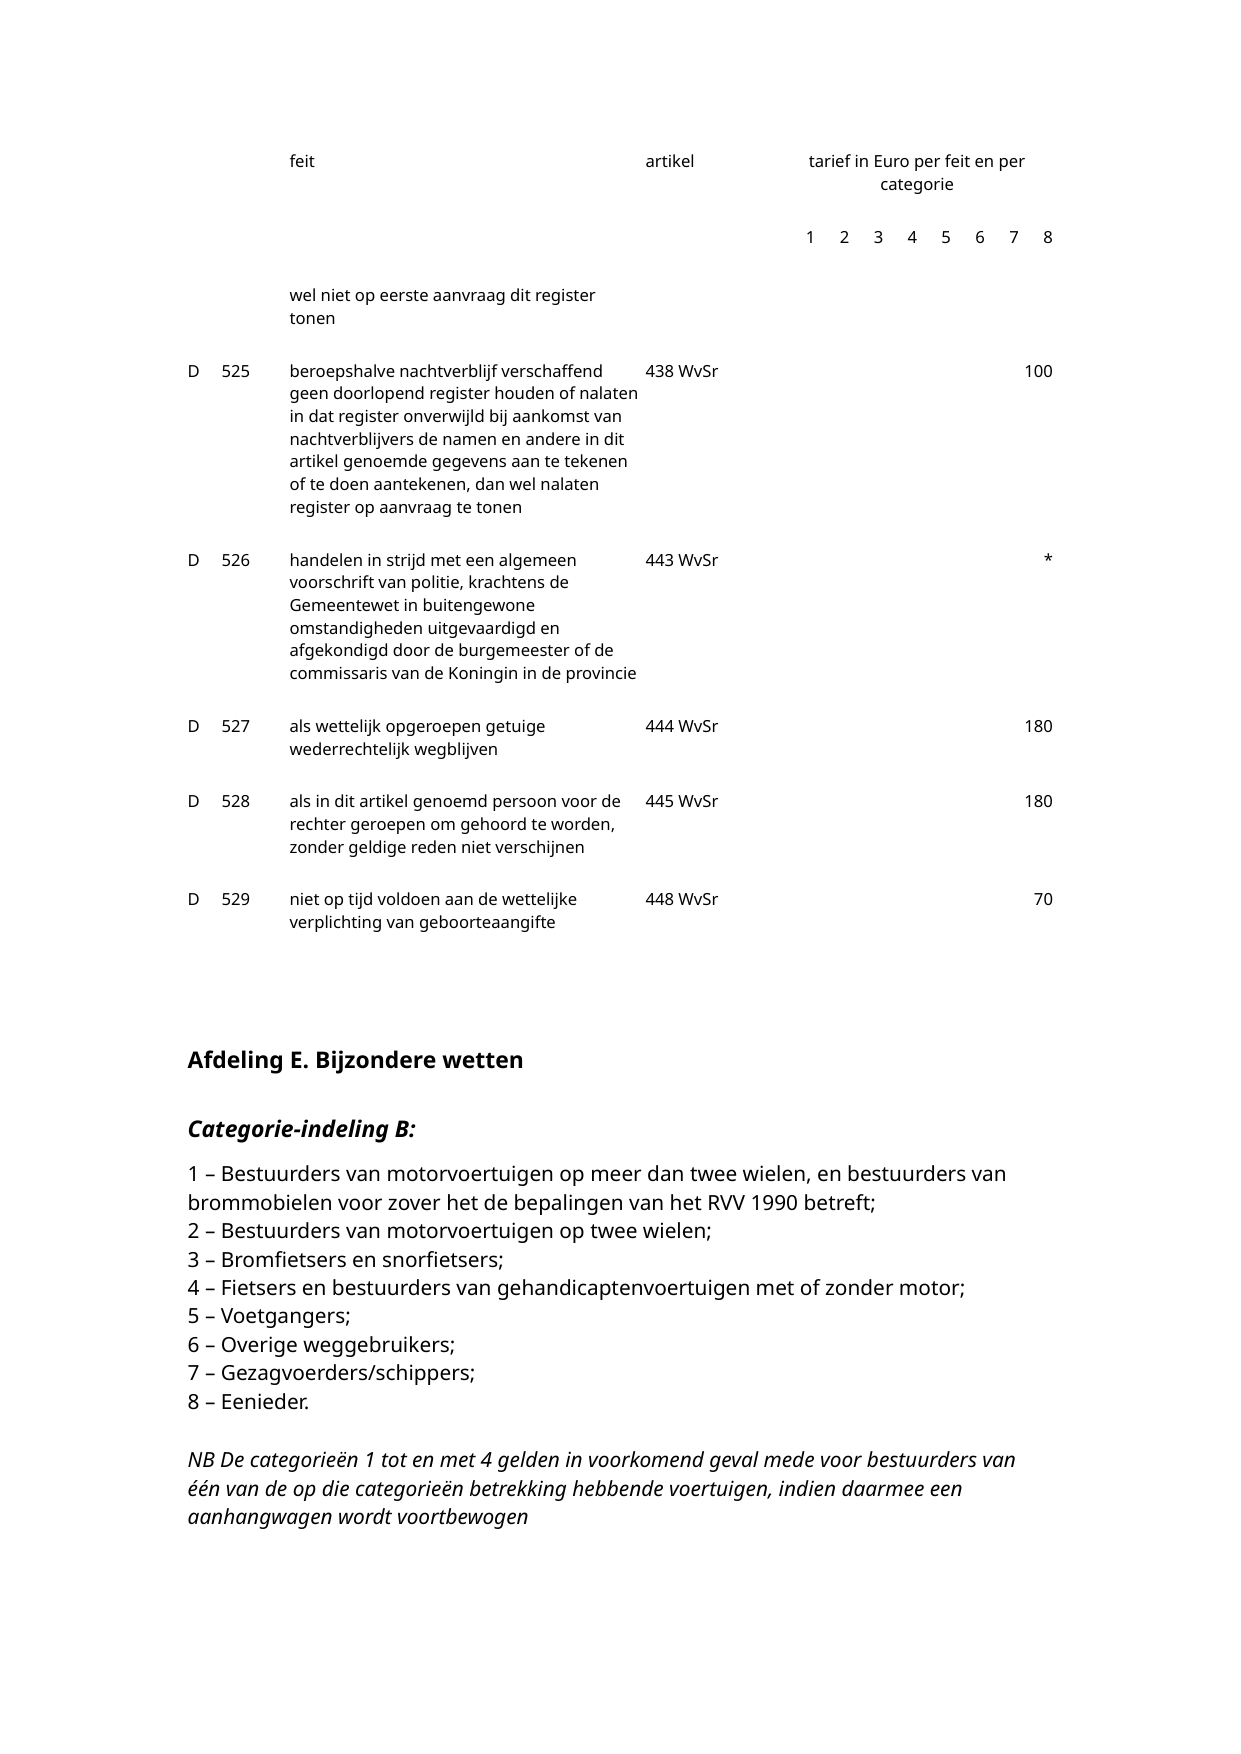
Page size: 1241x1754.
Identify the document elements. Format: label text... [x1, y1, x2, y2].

table_cell 526 [221, 548, 255, 714]
table_cell wel niet op eerste aanvraag dit register tonen [289, 284, 645, 359]
text 2 – Bestuurders van motorvoertuigen op twee wielen; [187, 1216, 1053, 1245]
table_cell [781, 790, 815, 888]
table_cell [815, 359, 849, 548]
table_header [188, 150, 221, 225]
table_cell 100 [1019, 359, 1053, 548]
table_cell [255, 359, 289, 548]
table_cell 525 [221, 359, 255, 548]
table_cell 528 [221, 790, 255, 888]
table_cell beroepshalve nachtverblijf verschaffend geen doorlopend register houden of nalaten in dat register onverwijld bij aankomst van nachtverblijvers de namen en andere in dit artikel genoemde gegevens aan te tekenen of te doen aantekenen, dan wel nalaten register op aanvraag te tonen [289, 359, 645, 548]
table_cell [781, 888, 815, 963]
table_cell D [188, 548, 221, 714]
table_header tarief in Euro per feit en per categorie [781, 150, 1053, 225]
table_cell 6 [951, 225, 985, 284]
table_cell [849, 548, 883, 714]
table_cell [985, 715, 1019, 790]
table_cell 180 [1019, 715, 1053, 790]
table_cell [951, 790, 985, 888]
table_cell [815, 888, 849, 963]
table_cell niet op tijd voldoen aan de wettelijke verplichting van geboorteaangifte [289, 888, 645, 963]
table_header feit [289, 150, 645, 225]
table_cell als wettelijk opgeroepen getuige wederrechtelijk wegblijven [289, 715, 645, 790]
text 3 – Bromfietsers en snorfietsers; [187, 1245, 1053, 1273]
subtitle Categorie-indeling B: [187, 1113, 1053, 1144]
table_cell [188, 284, 221, 359]
table_cell [221, 284, 255, 359]
table_cell handelen in strijd met een algemeen voorschrift van politie, krachtens de Gemeentewet in buitengewone omstandigheden uitgevaardigd en afgekondigd door de burgemeester of de commissaris van de Koningin in de provincie [289, 548, 645, 714]
table_cell [883, 548, 917, 714]
table_cell 1 [781, 225, 815, 284]
table_cell [951, 715, 985, 790]
table_cell 527 [221, 715, 255, 790]
table_cell [255, 888, 289, 963]
table_cell D [188, 790, 221, 888]
table_cell [645, 225, 781, 284]
table_cell [985, 284, 1019, 359]
table_cell [849, 888, 883, 963]
text 8 – Eenieder. [187, 1387, 1053, 1415]
table_cell D [188, 359, 221, 548]
table_cell [883, 715, 917, 790]
table_cell 8 [1019, 225, 1053, 284]
table_cell [188, 225, 221, 284]
table_cell [289, 225, 645, 284]
text 1 – Bestuurders van motorvoertuigen op meer dan twee wielen, en bestuurders van brommobielen voor zover het de bepalingen van het RVV 1990 betreft; [187, 1159, 1053, 1216]
table_cell [815, 715, 849, 790]
table_header artikel [645, 150, 781, 225]
table_cell [917, 888, 951, 963]
table_cell 445 WvSr [645, 790, 781, 888]
table_cell [985, 548, 1019, 714]
table_cell [951, 548, 985, 714]
table_cell [883, 284, 917, 359]
table_cell [815, 548, 849, 714]
table_cell [917, 548, 951, 714]
table_cell [221, 225, 255, 284]
table_cell D [188, 888, 221, 963]
text 6 – Overige weggebruikers; [187, 1330, 1053, 1358]
table_cell als in dit artikel genoemd persoon voor de rechter geroepen om gehoord te worden, zonder geldige reden niet verschijnen [289, 790, 645, 888]
table_cell 70 [1019, 888, 1053, 963]
table_cell 438 WvSr [645, 359, 781, 548]
table_cell 5 [917, 225, 951, 284]
table_cell 7 [985, 225, 1019, 284]
table_cell [1019, 284, 1053, 359]
table_cell [255, 225, 289, 284]
table_cell [985, 359, 1019, 548]
table_cell [815, 790, 849, 888]
table_cell [645, 284, 781, 359]
table_cell [917, 790, 951, 888]
table_cell [849, 284, 883, 359]
text 4 – Fietsers en bestuurders van gehandicaptenvoertuigen met of zonder motor; [187, 1273, 1053, 1302]
table_cell [781, 548, 815, 714]
table_cell 3 [849, 225, 883, 284]
table_cell 2 [815, 225, 849, 284]
table_cell [255, 715, 289, 790]
table_cell [255, 790, 289, 888]
table_cell [883, 888, 917, 963]
text 5 – Voetgangers; [187, 1302, 1053, 1330]
table_cell [883, 359, 917, 548]
subtitle Afdeling E. Bijzondere wetten [187, 1044, 1053, 1076]
table_cell 443 WvSr [645, 548, 781, 714]
table_cell [917, 359, 951, 548]
table_cell [883, 790, 917, 888]
table_cell 448 WvSr [645, 888, 781, 963]
table_cell 4 [883, 225, 917, 284]
table_cell [255, 548, 289, 714]
table_cell [849, 790, 883, 888]
table_header [221, 150, 255, 225]
table_cell [849, 715, 883, 790]
table_cell [985, 790, 1019, 888]
table_cell D [188, 715, 221, 790]
table_cell [917, 284, 951, 359]
table_cell [917, 715, 951, 790]
table_cell [951, 359, 985, 548]
table_cell [781, 359, 815, 548]
table_cell 529 [221, 888, 255, 963]
table_cell [255, 284, 289, 359]
text NB De categorieën 1 tot en met 4 gelden in voorkomend geval mede voor bestuurders van één van de op die categorieën betrekking hebbende voertuigen, indien daarmee een aanhangwagen wordt voortbewogen [187, 1445, 1053, 1531]
table_cell [849, 359, 883, 548]
table_cell [781, 715, 815, 790]
table_cell 180 [1019, 790, 1053, 888]
table_cell [985, 888, 1019, 963]
table_cell [815, 284, 849, 359]
table_cell [951, 888, 985, 963]
table_cell 444 WvSr [645, 715, 781, 790]
table_cell [781, 284, 815, 359]
text 7 – Gezagvoerders/schippers; [187, 1358, 1053, 1387]
table_header [255, 150, 289, 225]
table_cell [951, 284, 985, 359]
table_cell * [1019, 548, 1053, 714]
